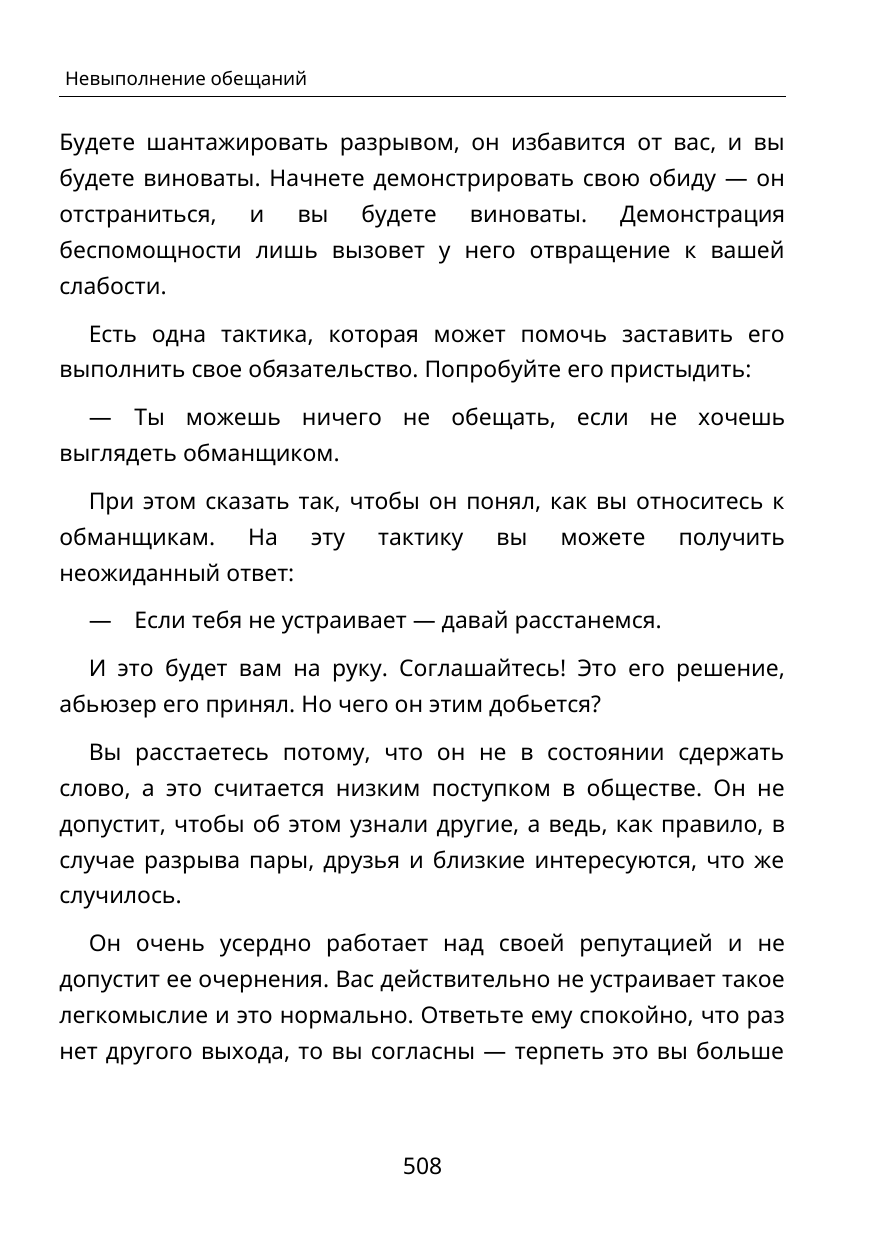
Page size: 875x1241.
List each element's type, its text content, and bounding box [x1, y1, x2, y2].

text Вы расстаетесь потому, что он не в состоянии сдержать слово, а это считается низким поступком в обществе. Он не допустит, чтобы об этом узнали другие, а ведь, как правило, в случае разрыва пары, друзья и близкие интересуются, что же случилось. [59, 736, 786, 911]
text Он очень усердно работает над своей репутацией и не допустит ее очернения. Вас действительно не устраивает такое легкомыслие и это нормально. Ответьте ему спокойно, что раз нет другого выхода, то вы согласны — терпеть это вы больше [59, 927, 786, 1066]
text При этом сказать так, чтобы он понял, как вы относитесь к обманщикам. На эту тактику вы можете получить неожиданный ответ: [59, 485, 786, 588]
text Есть одна тактика, которая может помочь заставить его выполнить свое обязательство. Попробуйте его пристыдить: [59, 317, 786, 385]
list Ты можешь ничего не обещать, если не хочешь выглядеть обманщиком. [59, 401, 786, 468]
text Будете шантажировать разрывом, он избавится от вас, и вы будете виноваты. Начнете демонстрировать свою обиду — он отстраниться, и вы будете виноваты. Демонстрация беспомощности лишь вызовет у него отвращение к вашей слабости. [59, 126, 786, 301]
text И это будет вам на руку. Соглашайтесь! Это его решение, абьюзер его принял. Но чего он этим добьется? [59, 652, 786, 719]
list Если тебя не устраивает — давай расстанемся. [59, 604, 786, 636]
